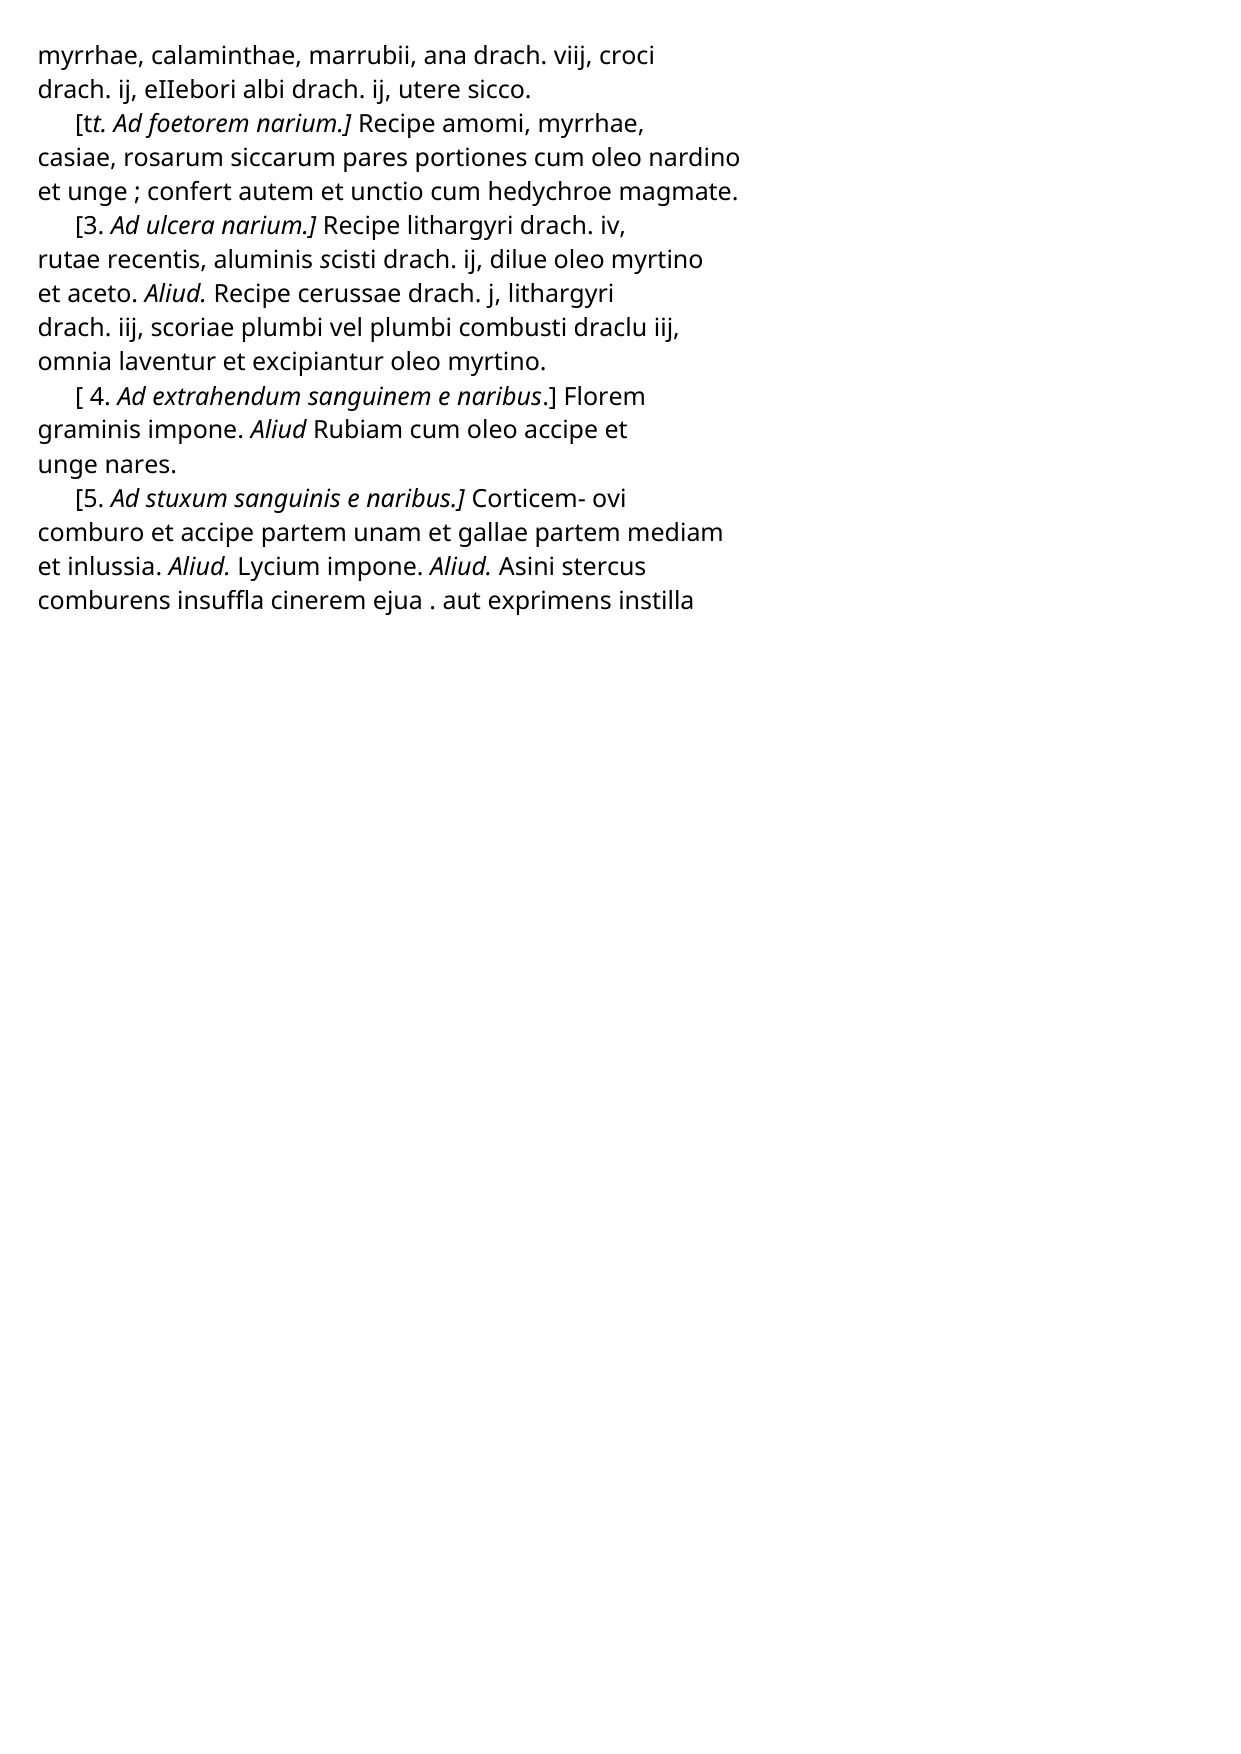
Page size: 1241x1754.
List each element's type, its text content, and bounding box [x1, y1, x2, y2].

text [ 4. Ad extrahendum sanguinem e naribus.] Florem graminis impone. Aliud Rubiam cum oleo accipe et unge nares. [37, 378, 1203, 480]
text [tt. Ad foetorem narium.] Recipe amomi, myrrhae, casiae, rosarum siccarum pares portiones cum oleo nardino et unge ; confert autem et unctio cum hedychroe magmate. [37, 106, 1203, 208]
text myrrhae, calaminthae, marrubii, ana drach. viij, croci drach. ij, eIIebori albi drach. ij, utere sicco. [37, 37, 1203, 106]
text [3. Ad ulcera narium.] Recipe lithargyri drach. iv, rutae recentis, aluminis scisti drach. ij, dilue oleo myrtino et aceto. Aliud. Recipe cerussae drach. j, lithargyri drach. iij, scoriae plumbi vel plumbi combusti draclu iij, omnia laventur et excipiantur oleo myrtino. [37, 208, 1203, 378]
text [5. Ad stuxum sanguinis e naribus.] Corticem- ovi comburo et accipe partem unam et gallae partem mediam et inlussia. Aliud. Lycium impone. Aliud. Asini stercus comburens insuffla cinerem ejua . aut exprimens instilla [37, 480, 1203, 617]
